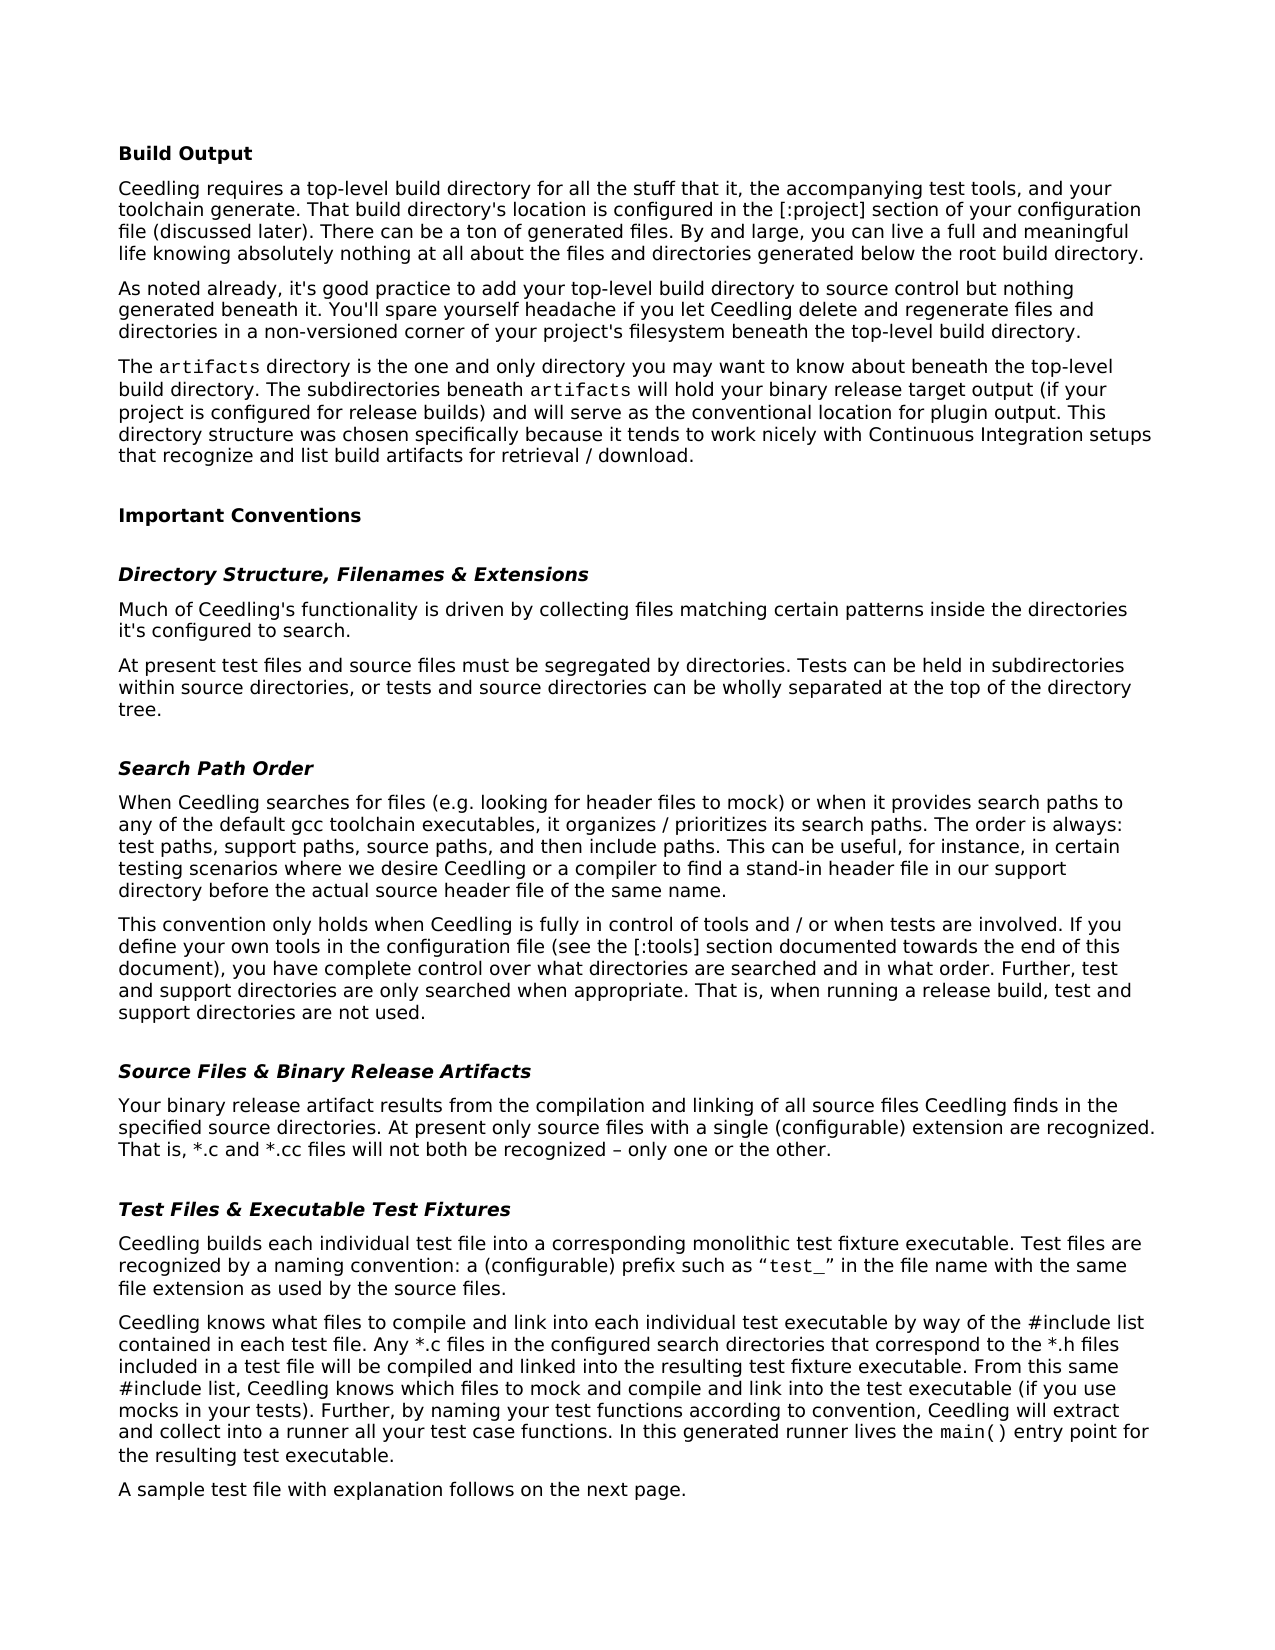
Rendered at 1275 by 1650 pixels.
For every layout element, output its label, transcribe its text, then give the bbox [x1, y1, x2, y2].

text Much of Ceedling's functionality is driven by collecting files matching certain patterns inside the directories it's configured to search. [118, 598, 1157, 642]
subtitle Source Files & Binary Release Artifacts [118, 1061, 1157, 1083]
subtitle Search Path Order [118, 758, 1157, 780]
text At present test files and source files must be segregated by directories. Tests can be held in subdirectories within source directories, or tests and source directories can be wholly separated at the top of the directory tree. [118, 655, 1157, 720]
text Ceedling knows what files to compile and link into each individual test executable by way of the #include list contained in each test file. Any *.c files in the configured search directories that correspond to the *.h files included in a test file will be compiled and linked into the resulting test fixture executable. From this same #include list, Ceedling knows which files to mock and compile and link into the test executable (if you use mocks in your tests). Further, by naming your test functions according to convention, Ceedling will extract and collect into a runner all your test case functions. In this generated runner lives the main() entry point for the resulting test executable. [118, 1312, 1157, 1466]
text The artifacts directory is the one and only directory you may want to know about beneath the top-level build directory. The subdirectories beneath artifacts will hold your binary release target output (if your project is configured for release builds) and will serve as the conventional location for plugin output. This directory structure was chosen specifically because it tends to work nicely with Continuous Integration setups that recognize and list build artifacts for retrieval / download. [118, 356, 1157, 467]
text Ceedling builds each individual test file into a corresponding monolithic test fixture executable. Test files are recognized by a naming convention: a (configurable) prefix such as “test_” in the file name with the same file extension as used by the source files. [118, 1233, 1157, 1300]
text This convention only holds when Ceedling is fully in control of tools and / or when tests are involved. If you define your own tools in the configuration file (see the [:tools] section documented towards the end of this document), you have complete control over what directories are searched and in what order. Further, test and support directories are only searched when appropriate. That is, when running a release build, test and support directories are not used. [118, 914, 1157, 1023]
subtitle Build Output [118, 143, 1157, 165]
text As noted already, it's good practice to add your top-level build directory to source control but nothing generated beneath it. You'll spare yourself headache if you let Ceedling delete and regenerate files and directories in a non-versioned corner of your project's filesystem beneath the top-level build directory. [118, 277, 1157, 343]
subtitle Test Files & Executable Test Fixtures [118, 1198, 1157, 1220]
text Your binary release artifact results from the compilation and linking of all source files Ceedling finds in the specified source directories. At present only source files with a single (configurable) extension are recognized. That is, *.c and *.cc files will not both be recognized – only one or the other. [118, 1095, 1157, 1161]
text A sample test file with explanation follows on the next page. [118, 1479, 1157, 1501]
text Ceedling requires a top-level build directory for all the stuff that it, the accompanying test tools, and your toolchain generate. That build directory's location is configured in the [:project] section of your configuration file (discussed later). There can be a ton of generated files. By and large, you can live a full and meaningful life knowing absolutely nothing at all about the files and directories generated below the root build directory. [118, 177, 1157, 265]
subtitle Important Conventions [118, 505, 1157, 527]
text When Ceedling searches for files (e.g. looking for header files to mock) or when it provides search paths to any of the default gcc toolchain executables, it organizes / prioritizes its search paths. The order is always: test paths, support paths, source paths, and then include paths. This can be useful, for instance, in certain testing scenarios where we desire Ceedling or a compiler to find a stand-in header file in our support directory before the actual source header file of the same name. [118, 792, 1157, 902]
subtitle Directory Structure, Filenames & Extensions [118, 564, 1157, 586]
